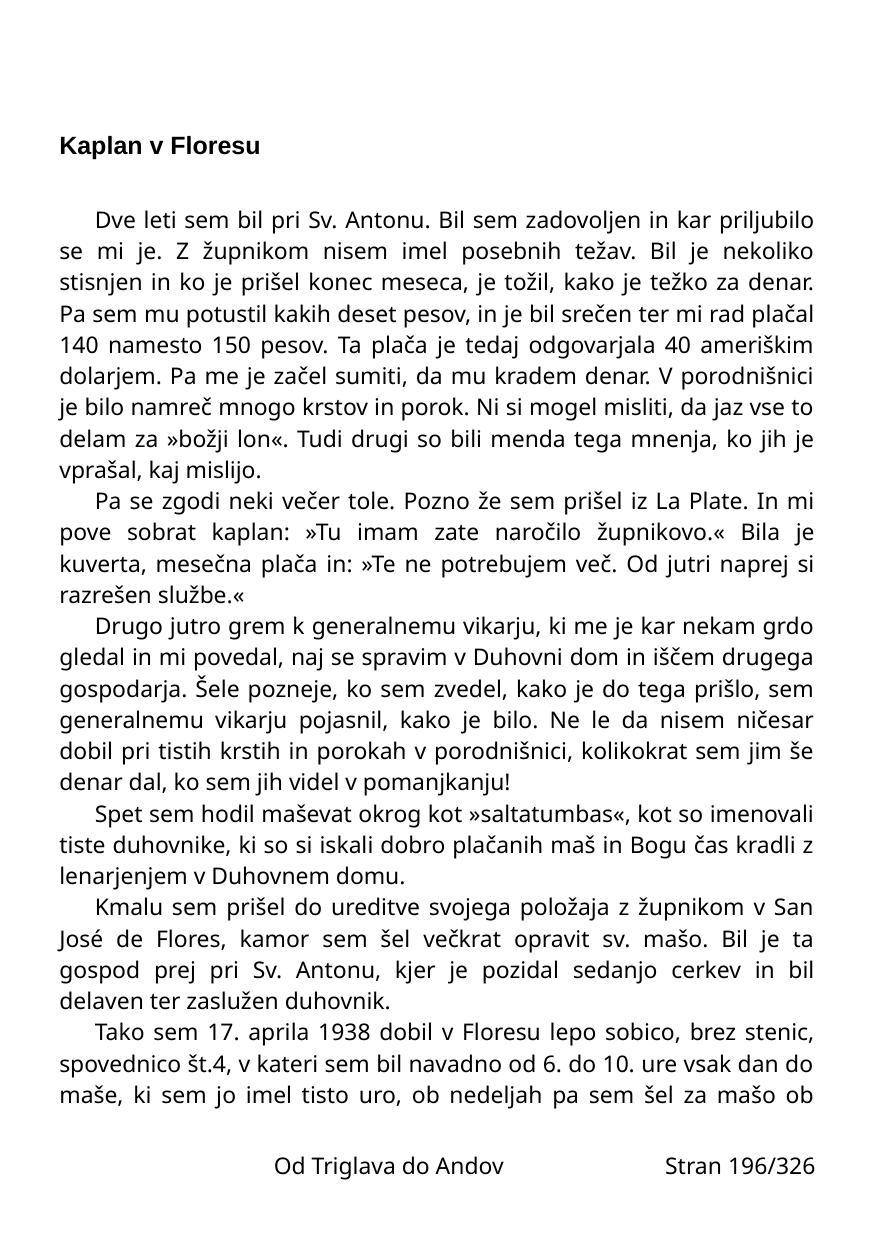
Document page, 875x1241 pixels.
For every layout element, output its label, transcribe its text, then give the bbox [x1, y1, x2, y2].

text Kmalu sem prišel do ureditve svojega položaja z župnikom v San José de Flores, kamor sem šel večkrat opravit sv. mašo. Bil je ta gospod prej pri Sv. Antonu, kjer je pozidal sedanjo cerkev in bil delaven ter zaslužen duhovnik. [59, 891, 815, 1016]
text Dve leti sem bil pri Sv. Antonu. Bil sem zadovoljen in kar priljubilo se mi je. Z župnikom nisem imel posebnih težav. Bil je nekoliko stisnjen in ko je prišel konec meseca, je tožil, kako je težko za denar. Pa sem mu potustil kakih deset pesov, in je bil srečen ter mi rad plačal 140 namesto 150 pesov. Ta plača je tedaj odgovarjala 40 ameriškim dolarjem. Pa me je začel sumiti, da mu kradem denar. V porodnišnici je bilo namreč mnogo krstov in porok. Ni si mogel misliti, da jaz vse to delam za »božji lon«. Tudi drugi so bili menda tega mnenja, ko jih je vprašal, kaj mislijo. [59, 204, 815, 485]
text Tako sem 17. aprila 1938 dobil v Floresu lepo sobico, brez stenic, spovednico št.4, v kateri sem bil navadno od 6. do 10. ure vsak dan do maše, ki sem jo imel tisto uro, ob nedeljah pa sem šel za mašo ob [59, 1016, 815, 1110]
subtitle Kaplan v Floresu [59, 131, 815, 160]
text Spet sem hodil maševat okrog kot »saltatumbas«, kot so imenovali tiste duhovnike, ki so si iskali dobro plačanih maš in Bogu čas kradli z lenarjenjem v Duhovnem domu. [59, 797, 815, 891]
text Pa se zgodi neki večer tole. Pozno že sem prišel iz La Plate. In mi pove sobrat kaplan: »Tu imam zate naročilo župnikovo.« Bila je kuverta, mesečna plača in: »Te ne potrebujem več. Od jutri naprej si razrešen službe.« [59, 485, 815, 610]
text Drugo jutro grem k generalnemu vikarju, ki me je kar nekam grdo gledal in mi povedal, naj se spravim v Duhovni dom in iščem drugega gospodarja. Šele pozneje, ko sem zvedel, kako je do tega prišlo, sem generalnemu vikarju pojasnil, kako je bilo. Ne le da nisem ničesar dobil pri tistih krstih in porokah v porodnišnici, kolikokrat sem jim še denar dal, ko sem jih videl v pomanjkanju! [59, 610, 815, 797]
